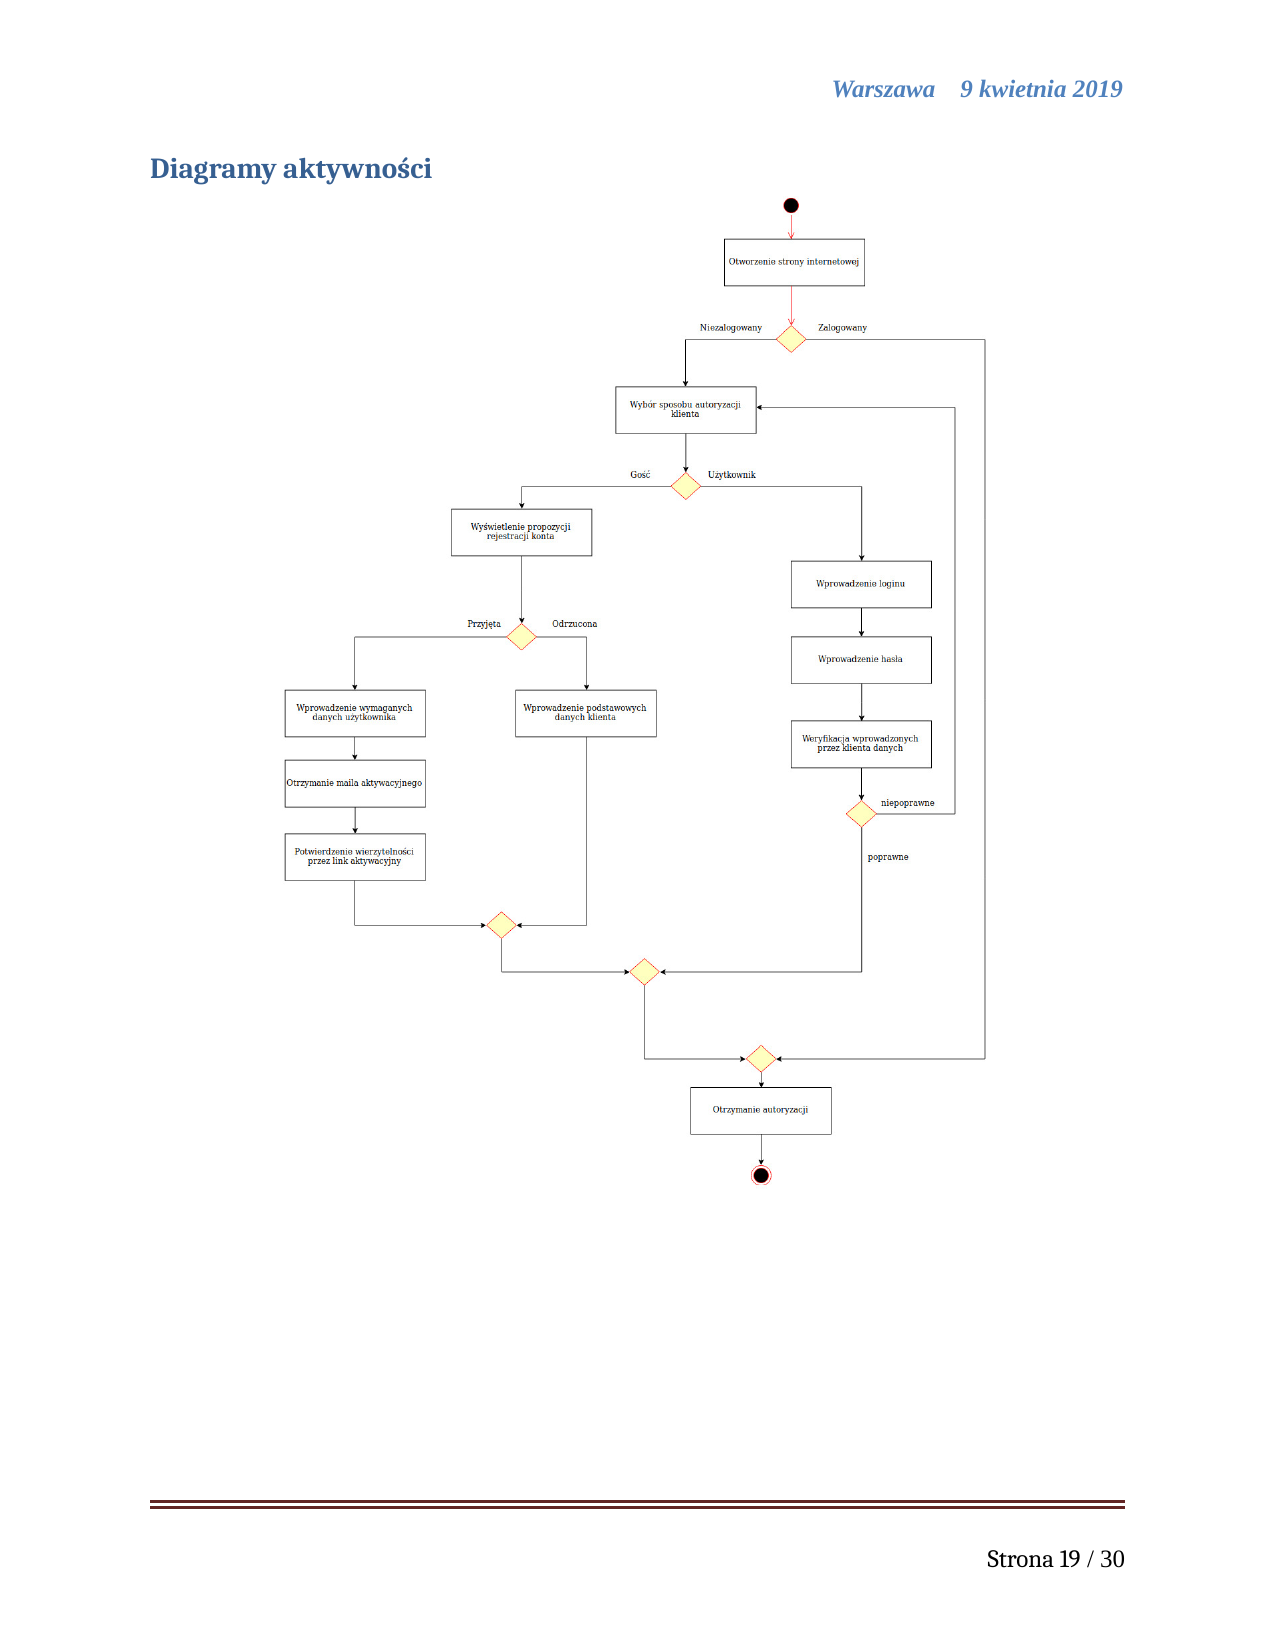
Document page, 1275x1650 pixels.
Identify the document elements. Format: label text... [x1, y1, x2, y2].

picture [280, 191, 995, 1189]
subtitle Diagramy aktywności [150, 152, 1125, 186]
